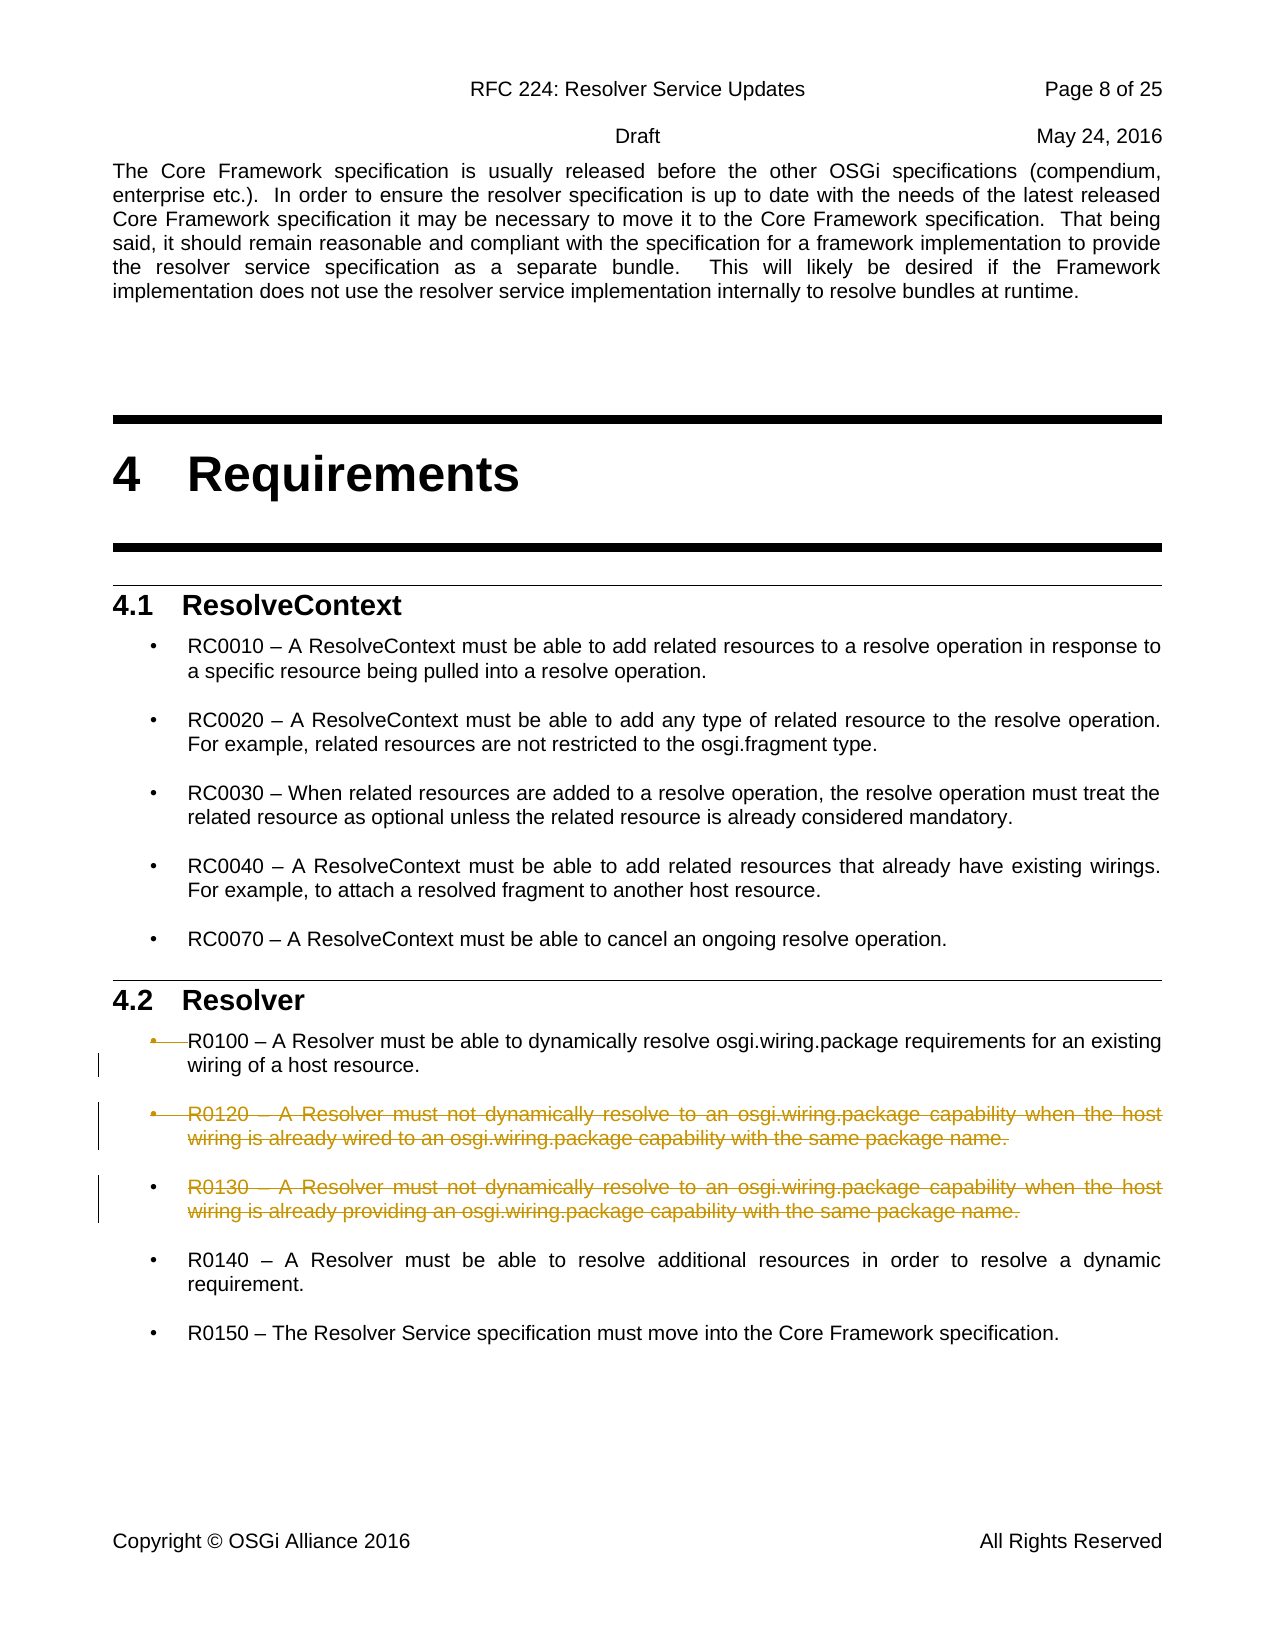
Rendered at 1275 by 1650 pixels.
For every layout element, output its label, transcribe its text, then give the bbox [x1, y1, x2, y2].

subtitle Requirements [112, 416, 1162, 552]
list R0140 – A Resolver must be able to resolve additional resources in order to resolve a dynamic requirement. [150, 1248, 1162, 1296]
list RC0030 – When related resources are added to a resolve operation, the resolve operation must treat the related resource as optional unless the related resource is already considered mandatory. [150, 780, 1162, 828]
list RC0070 – A ResolveContext must be able to cancel an ongoing resolve operation. [150, 926, 1162, 951]
list RC0010 – A ResolveContext must be able to add related resources to a resolve operation in response to a specific resource being pulled into a resolve operation. [150, 634, 1162, 682]
list R0150 – The Resolver Service specification must move into the Core Framework specification. [150, 1321, 1162, 1345]
subtitle ResolveContext [112, 586, 1162, 622]
list R0100 – A Resolver must be able to dynamically resolve osgi.wiring.package requirements for an existing wiring of a host resource. [150, 1029, 1162, 1077]
text The Core Framework specification is usually released before the other OSGi specifications (compendium, enterprise etc.). In order to ensure the resolver specification is up to date with the needs of the latest released Core Framework specification it may be necessary to move it to the Core Framework specification. That being said, it should remain reasonable and compliant with the specification for a framework implementation to provide the resolver service specification as a separate bundle. This will likely be desired if the Framework implementation does not use the resolver service implementation internally to resolve bundles at runtime. [112, 159, 1162, 303]
subtitle Resolver [112, 981, 1162, 1016]
list RC0040 – A ResolveContext must be able to add related resources that already have existing wirings. For example, to attach a resolved fragment to another host resource. [150, 853, 1162, 901]
list RC0020 – A ResolveContext must be able to add any type of related resource to the resolve operation. For example, related resources are not restricted to the osgi.fragment type. [150, 707, 1162, 755]
